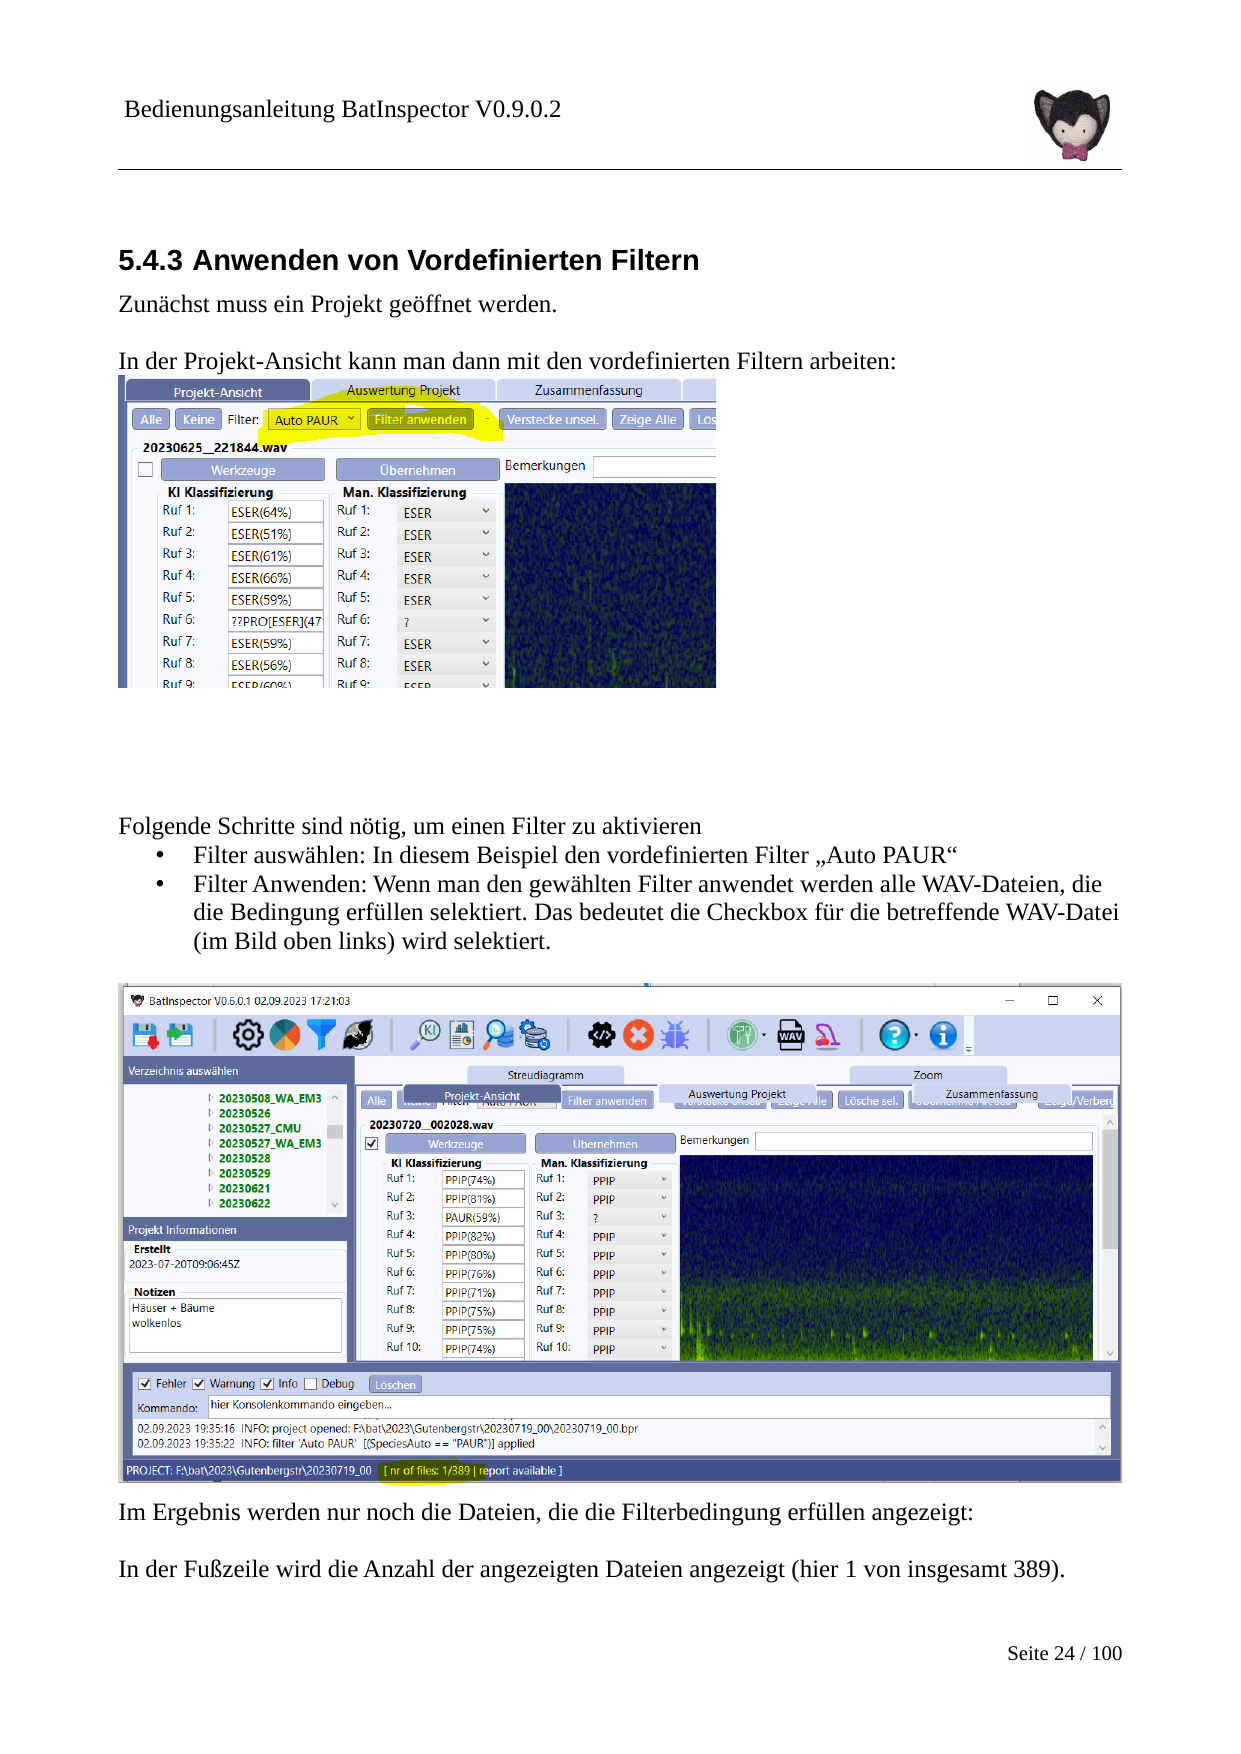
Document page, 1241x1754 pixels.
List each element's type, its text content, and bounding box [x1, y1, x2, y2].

list Filter auswählen: In diesem Beispiel den vordefinierten Filter „Auto PAUR“ [156, 840, 1122, 869]
list Filter Anwenden: Wenn man den gewählten Filter anwendet werden alle WAV-Dateien, die die Bedingung erfüllen selektiert. Das bedeutet die Checkbox für die betreffende WAV-Datei (im Bild oben links) wird selektiert. [156, 869, 1122, 955]
text In der Projekt-Ansicht kann man dann mit den vordefinierten Filtern arbeiten: [118, 346, 1122, 375]
picture [118, 375, 717, 688]
text Zunächst muss ein Projekt geöffnet werden. [118, 289, 1122, 318]
text Im Ergebnis werden nur noch die Dateien, die die Filterbedingung erfüllen angezeigt: [118, 1486, 1122, 1554]
text Folgende Schritte sind nötig, um einen Filter zu aktivieren [118, 811, 1122, 840]
text In der Fußzeile wird die Anzahl der angezeigten Dateien angezeigt (hier 1 von insgesamt 389). [118, 1554, 1122, 1583]
picture [118, 983, 1123, 1486]
subtitle Anwenden von Vordefinierten Filtern [118, 243, 1122, 276]
picture [1030, 80, 1119, 169]
